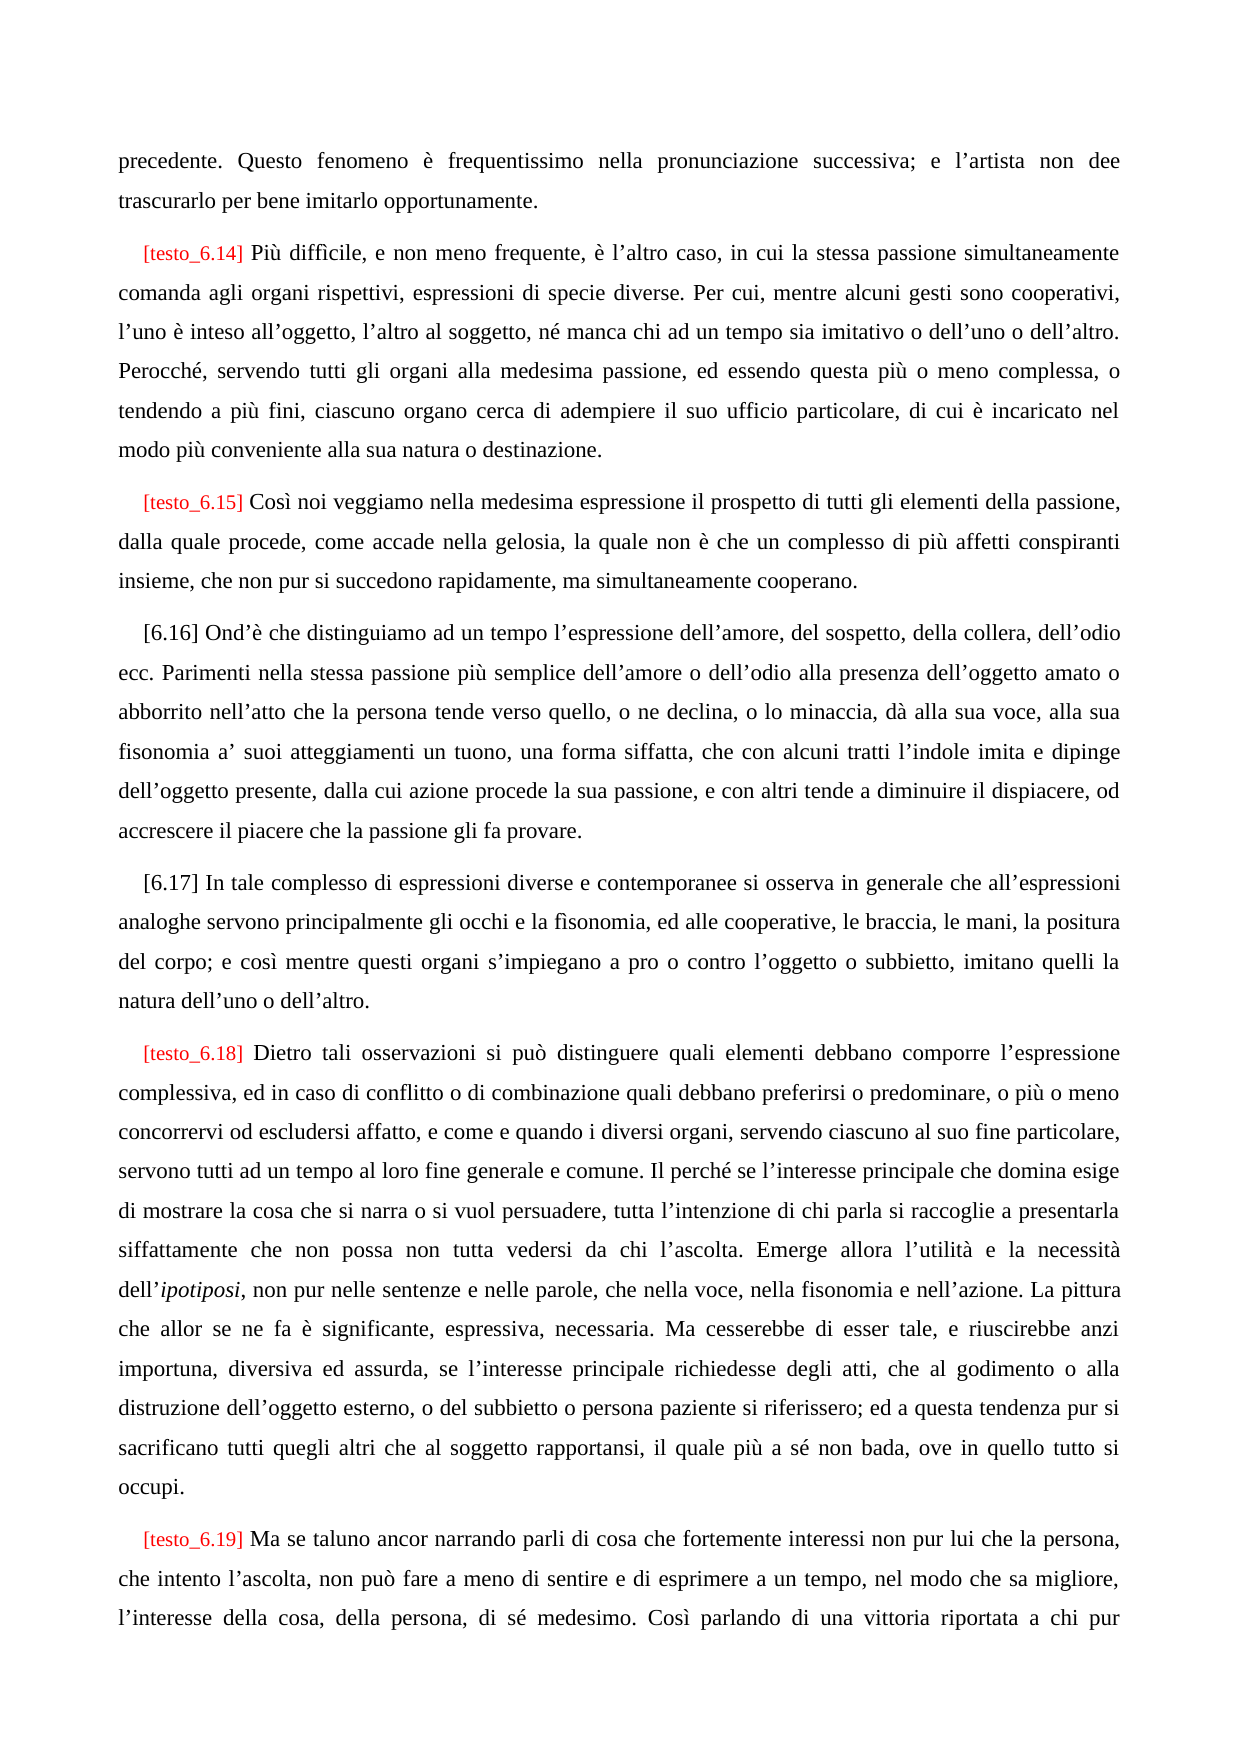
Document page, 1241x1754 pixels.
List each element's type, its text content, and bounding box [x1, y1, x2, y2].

text [testo_6.19] Ma se taluno ancor narrando parli di cosa che fortemente interessi non pur lui che la persona, che intento l’ascolta, non può fare a meno di sentire e di esprimere a un tempo, nel modo che sa migliore, l’interesse della cosa, della persona, di sé medesimo. Così parlando di una vittoria riportata a chi pur [118, 1525, 1122, 1631]
text [testo_6.15] Così noi veggiamo nella medesima espressione il prospetto di tutti gli elementi della passione, dalla quale procede, come accade nella gelosia, la quale non è che un complesso di più affetti conspiranti insieme, che non pur si succedono rapidamente, ma simultaneamente cooperano. [118, 488, 1122, 594]
text [testo_6.18] Dietro tali osservazioni si può distinguere quali elementi debbano comporre l’espressione complessiva, ed in caso di conflitto o di combinazione quali debbano preferirsi o predominare, o più o meno concorrervi od escludersi affatto, e come e quando i diversi organi, servendo ciascuno al suo fine particolare, servono tutti ad un tempo al loro fine generale e comune. Il perché se l’interesse principale che domina esige di mostrare la cosa che si narra o si vuol persuadere, tutta l’intenzione di chi parla si raccoglie a presentarla siffattamente che non possa non tutta vedersi da chi l’ascolta. Emerge allora l’utilità e la necessità dell’ipotiposi, non pur nelle sentenze e nelle parole, che nella voce, nella fisonomia e nell’azione. La pittura che allor se ne fa è significante, espressiva, necessaria. Ma cesserebbe di esser tale, e riuscirebbe anzi importuna, diversiva ed assurda, se l’interesse principale richiedesse degli atti, che al godimento o alla distruzione dell’oggetto esterno, o del subbietto o persona paziente si riferissero; ed a questa tendenza pur si sacrificano tutti quegli altri che al soggetto rapportansi, il quale più a sé non bada, ove in quello tutto si occupi. [118, 1039, 1122, 1500]
text precedente. Questo fenomeno è frequentissimo nella pronunciazione successiva; e l’artista non dee trascurarlo per bene imitarlo opportunamente. [118, 148, 1122, 213]
text [6.17] In tale complesso di espressioni diverse e contemporanee si osserva in generale che all’espressioni analoghe servono principalmente gli occhi e la fìsonomia, ed alle cooperative, le braccia, le mani, la positura del corpo; e così mentre questi organi s’impiegano a pro o contro l’oggetto o subbietto, imitano quelli la natura dell’uno o dell’altro. [118, 869, 1122, 1013]
text [6.16] Ond’è che distinguiamo ad un tempo l’espressione dell’amore, del sospetto, della collera, dell’odio ecc. Parimenti nella stessa passione più semplice dell’amore o dell’odio alla presenza dell’oggetto amato o abborrito nell’atto che la persona tende verso quello, o ne declina, o lo minaccia, dà alla sua voce, alla sua fisonomia a’ suoi atteggiamenti un tuono, una forma siffatta, che con alcuni tratti l’indole imita e dipinge dell’oggetto presente, dalla cui azione procede la sua passione, e con altri tende a diminuire il dispiacere, od accrescere il piacere che la passione gli fa provare. [118, 619, 1122, 843]
text [testo_6.14] Più diffìcile, e non meno frequente, è l’altro caso, in cui la stessa passione simultaneamente comanda agli organi rispettivi, espressioni di specie diverse. Per cui, mentre alcuni gesti sono cooperativi, l’uno è inteso all’oggetto, l’altro al soggetto, né manca chi ad un tempo sia imitativo o dell’uno o dell’altro. Perocché, servendo tutti gli organi alla medesima passione, ed essendo questa più o meno complessa, o tendendo a più fini, ciascuno organo cerca di adempiere il suo ufficio particolare, di cui è incaricato nel modo più conveniente alla sua natura o destinazione. [118, 239, 1122, 463]
